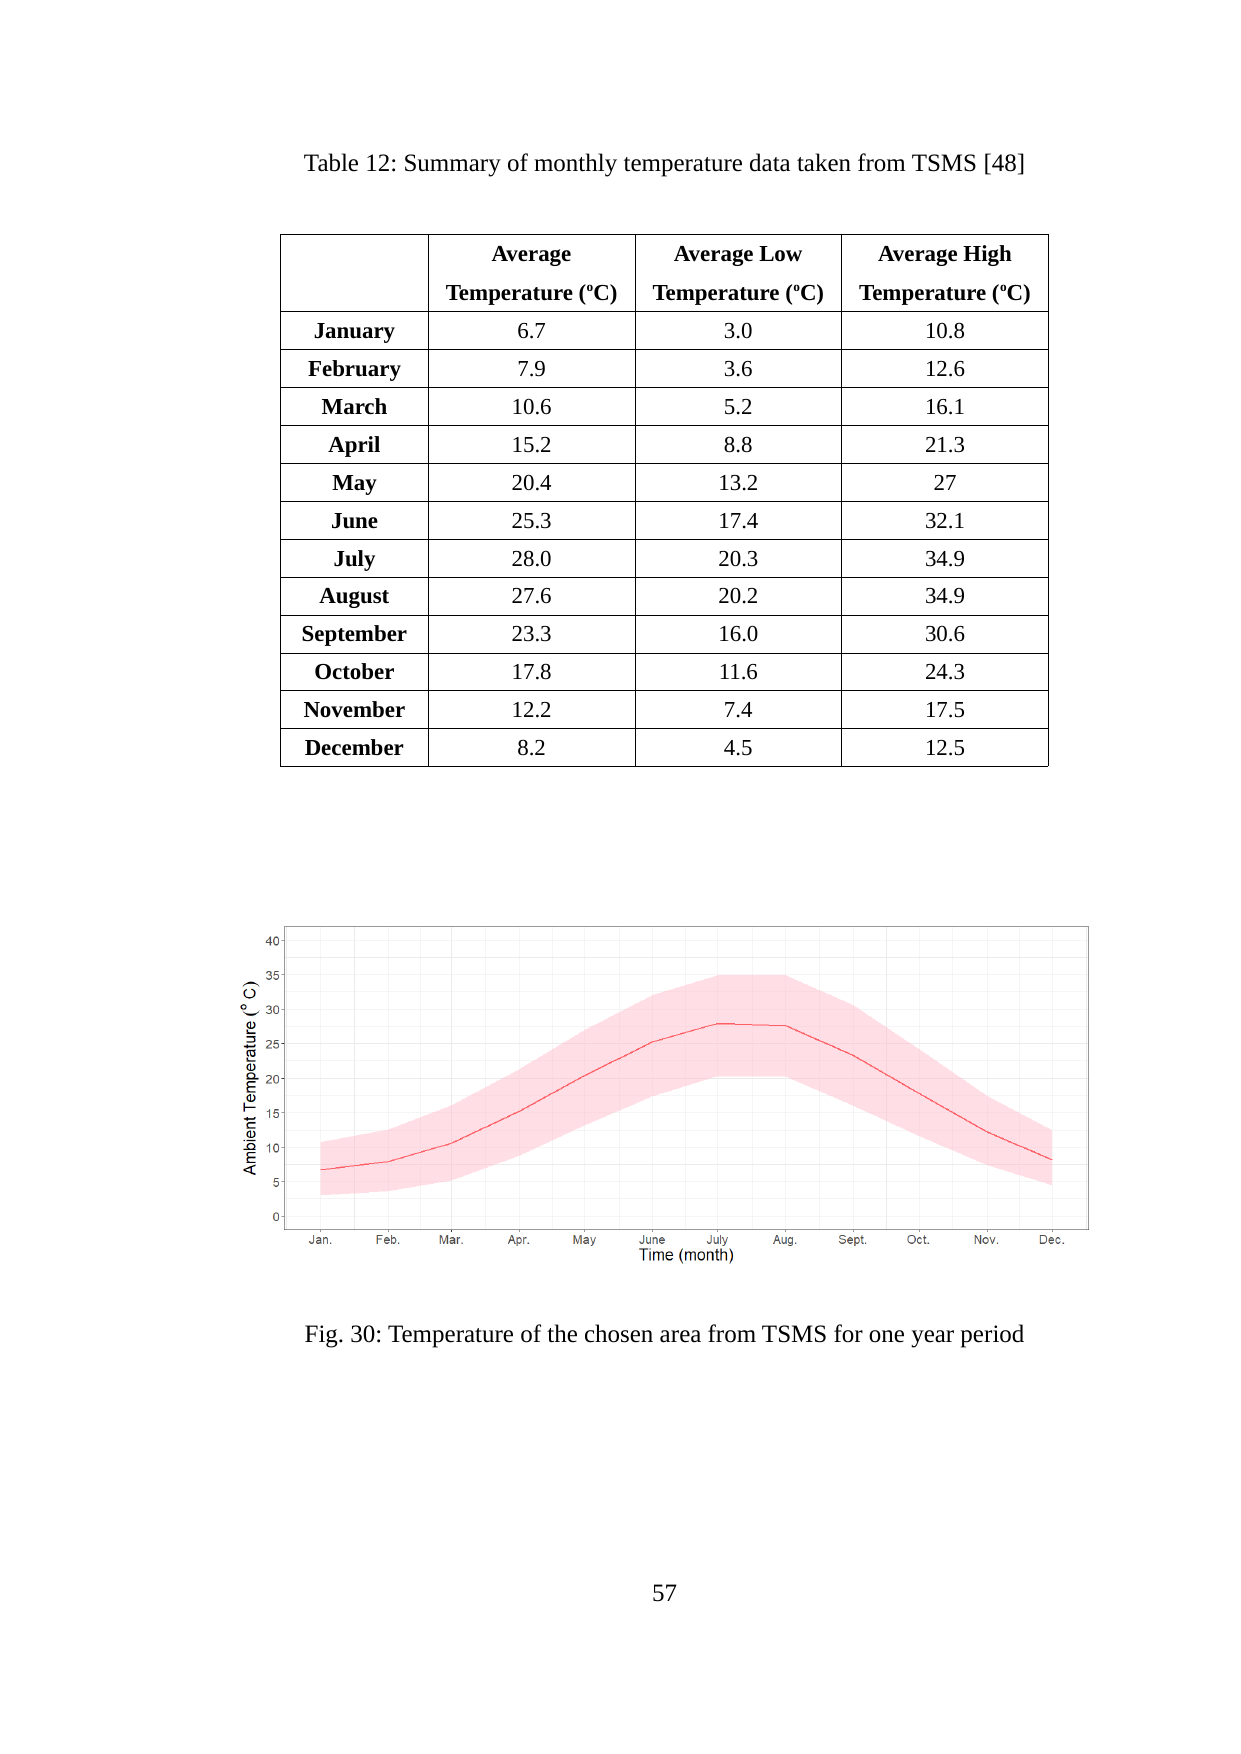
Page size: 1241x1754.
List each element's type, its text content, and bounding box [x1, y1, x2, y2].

table_cell 17.8 [429, 654, 635, 690]
table_cell 8.2 [429, 729, 635, 766]
table_cell 16.0 [636, 616, 841, 652]
table_cell 7.9 [429, 350, 635, 387]
table_cell 20.2 [636, 578, 841, 614]
table_cell 32.1 [842, 502, 1048, 539]
table_cell 24.3 [842, 654, 1048, 690]
table_cell October [281, 654, 428, 690]
table_cell 15.2 [429, 426, 635, 463]
table_cell January [281, 312, 428, 349]
table_cell 16.1 [842, 388, 1048, 425]
table_cell 13.2 [636, 464, 841, 501]
table_cell 11.6 [636, 654, 841, 690]
table_cell 12.5 [842, 729, 1048, 766]
table_cell 30.6 [842, 616, 1048, 652]
table_cell July [281, 540, 428, 577]
table_cell 17.4 [636, 502, 841, 539]
table_header Average Low Temperature (oC) [636, 235, 841, 311]
table_cell 3.0 [636, 312, 841, 349]
table_cell April [281, 426, 428, 463]
table_cell 25.3 [429, 502, 635, 539]
table_cell August [281, 578, 428, 614]
table_cell December [281, 729, 428, 766]
picture [236, 923, 1093, 1266]
text Fig. 30: Temperature of the chosen area from TSMS for one year period [236, 1319, 1093, 1348]
table_cell 5.2 [636, 388, 841, 425]
table_cell 3.6 [636, 350, 841, 387]
table_cell 27.6 [429, 578, 635, 614]
table_cell 4.5 [636, 729, 841, 766]
table_cell 28.0 [429, 540, 635, 577]
table_cell 20.3 [636, 540, 841, 577]
table_cell June [281, 502, 428, 539]
table_cell 7.4 [636, 691, 841, 728]
table_cell 17.5 [842, 691, 1048, 728]
table_cell 12.6 [842, 350, 1048, 387]
table_cell 34.9 [842, 578, 1048, 614]
table_cell 12.2 [429, 691, 635, 728]
table_cell 23.3 [429, 616, 635, 652]
table_cell February [281, 350, 428, 387]
table_cell November [281, 691, 428, 728]
text Table 12: Summary of monthly temperature data taken from TSMS [48] [236, 148, 1093, 176]
table_cell 6.7 [429, 312, 635, 349]
table_cell 21.3 [842, 426, 1048, 463]
table_cell 20.4 [429, 464, 635, 501]
table_header [281, 235, 428, 311]
table_cell September [281, 616, 428, 652]
table_cell 10.8 [842, 312, 1048, 349]
table_cell 10.6 [429, 388, 635, 425]
table_cell 27 [842, 464, 1048, 501]
table_header Average High Temperature (oC) [842, 235, 1048, 311]
table_cell 34.9 [842, 540, 1048, 577]
table_cell 8.8 [636, 426, 841, 463]
table_cell March [281, 388, 428, 425]
table_header Average Temperature (oC) [429, 235, 635, 311]
table_cell May [281, 464, 428, 501]
